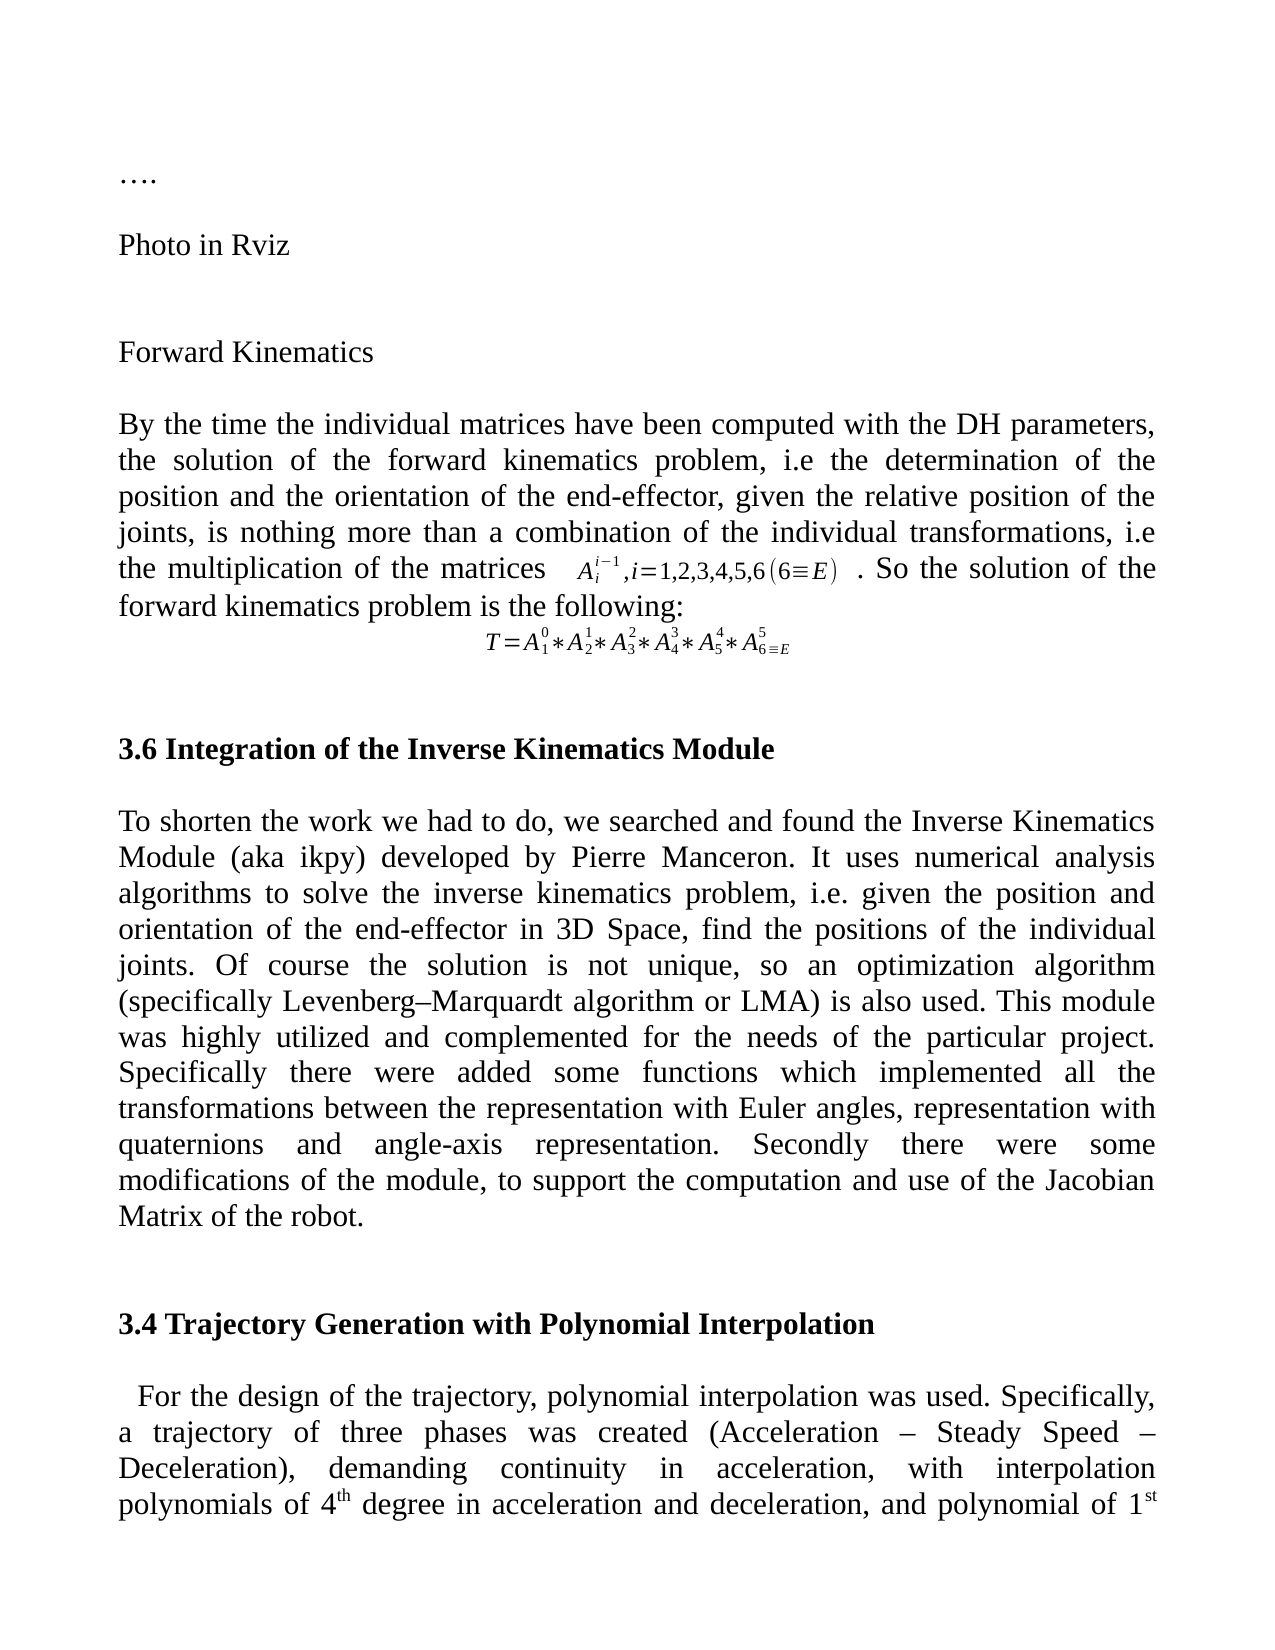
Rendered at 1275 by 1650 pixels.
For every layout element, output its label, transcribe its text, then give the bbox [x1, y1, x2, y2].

text 3.6 Integration of the Inverse Kinematics Module [118, 730, 1157, 766]
text By the time the individual matrices have been computed with the DH parameters, the solution of the forward kinematics problem, i.e the determination of the position and the orientation of the end-effector, given the relative position of the joints, is nothing more than a combination of the individual transformations, i.e the multiplication of the matrices . So the solution of the forward kinematics problem is the following: [118, 406, 1157, 623]
text Forward Kinematics [118, 334, 1157, 370]
text …. [118, 154, 1157, 190]
text To shorten the work we had to do, we searched and found the Inverse Kinematics Module (aka ikpy) developed by Pierre Manceron. It uses numerical analysis algorithms to solve the inverse kinematics problem, i.e. given the position and orientation of the end-effector in 3D Space, find the positions of the individual joints. Of course the solution is not unique, so an optimization algorithm (specifically Levenberg–Marquardt algorithm or LMA) is also used. This module was highly utilized and complemented for the needs of the particular project. Specifically there were added some functions which implemented all the transformations between the representation with Euler angles, representation with quaternions and angle-axis representation. Secondly there were some modifications of the module, to support the computation and use of the Jacobian Matrix of the robot. [118, 802, 1157, 1233]
text For the design of the trajectory, polynomial interpolation was used. Specifically, a trajectory of three phases was created (Acceleration – Steady Speed – Deceleration), demanding continuity in acceleration, with interpolation polynomials of 4th degree in acceleration and deceleration, and polynomial of 1st [118, 1377, 1157, 1521]
text 3.4 Trajectory Generation with Polynomial Interpolation [118, 1305, 1157, 1341]
text Photo in Rviz [118, 226, 1157, 262]
